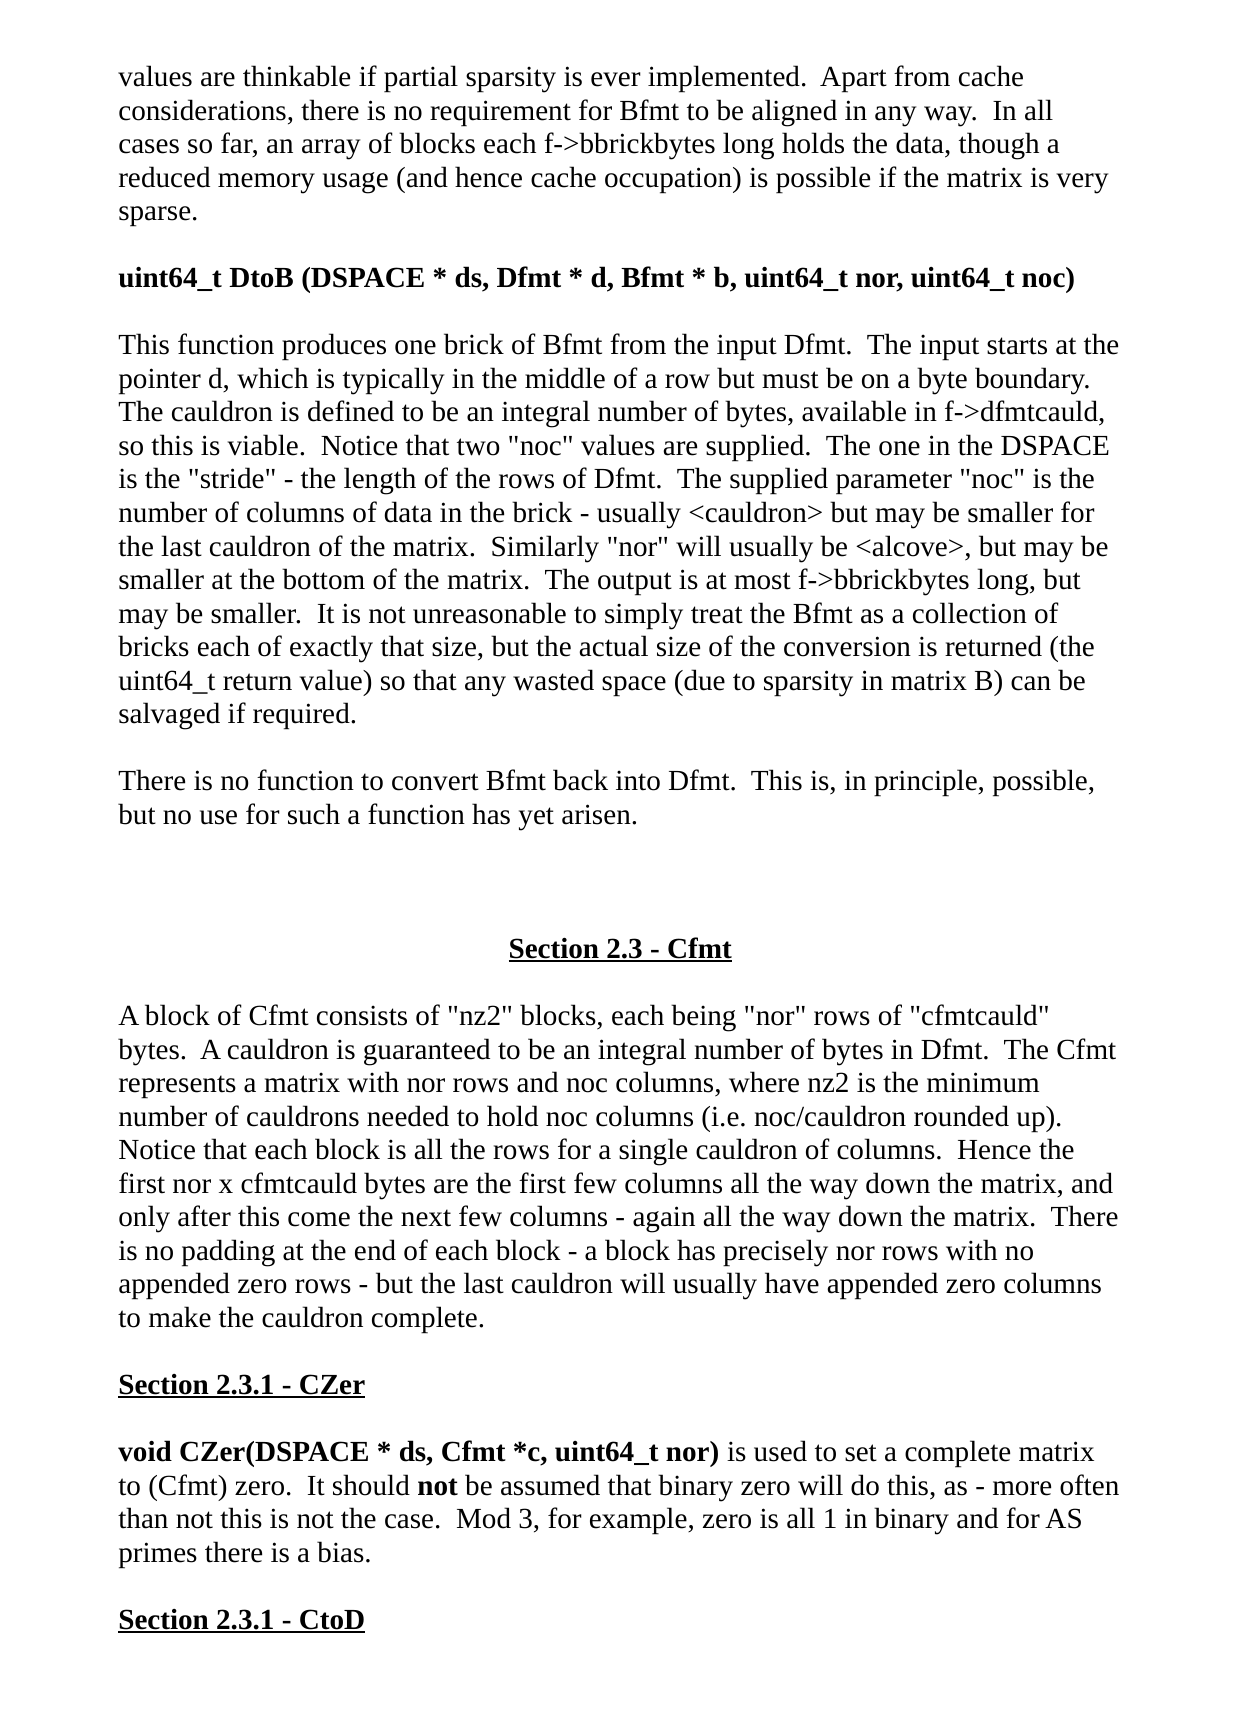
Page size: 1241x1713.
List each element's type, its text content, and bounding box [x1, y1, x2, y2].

text Section 2.3.1 - CZer [118, 1367, 1122, 1401]
text values are thinkable if partial sparsity is ever implemented. Apart from cache considerations, there is no requirement for Bfmt to be aligned in any way. In all cases so far, an array of blocks each f->bbrickbytes long holds the data, though a reduced memory usage (and hence cache occupation) is possible if the matrix is very sparse. [118, 59, 1122, 227]
text There is no function to convert Bfmt back into Dfmt. This is, in principle, possible, but no use for such a function has yet arisen. [118, 763, 1122, 831]
text Section 2.3.1 - CtoD [118, 1602, 1122, 1636]
text A block of Cfmt consists of "nz2" blocks, each being "nor" rows of "cfmtcauld" bytes. A cauldron is guaranteed to be an integral number of bytes in Dfmt. The Cfmt represents a matrix with nor rows and noc columns, where nz2 is the minimum number of cauldrons needed to hold noc columns (i.e. noc/cauldron rounded up). Notice that each block is all the rows for a single cauldron of columns. Hence the first nor x cfmtcauld bytes are the first few columns all the way down the matrix, and only after this come the next few columns - again all the way down the matrix. There is no padding at the end of each block - a block has precisely nor rows with no appended zero rows - but the last cauldron will usually have appended zero columns to make the cauldron complete. [118, 998, 1122, 1334]
text uint64_t DtoB (DSPACE * ds, Dfmt * d, Bfmt * b, uint64_t nor, uint64_t noc) [118, 260, 1122, 294]
text Section 2.3 - Cfmt [118, 931, 1122, 965]
text This function produces one brick of Bfmt from the input Dfmt. The input starts at the pointer d, which is typically in the middle of a row but must be on a byte boundary. The cauldron is defined to be an integral number of bytes, available in f->dfmtcauld, so this is viable. Notice that two "noc" values are supplied. The one in the DSPACE is the "stride" - the length of the rows of Dfmt. The supplied parameter "noc" is the number of columns of data in the brick - usually <cauldron> but may be smaller for the last cauldron of the matrix. Similarly "nor" will usually be <alcove>, but may be smaller at the bottom of the matrix. The output is at most f->bbrickbytes long, but may be smaller. It is not unreasonable to simply treat the Bfmt as a collection of bricks each of exactly that size, but the actual size of the conversion is returned (the uint64_t return value) so that any wasted space (due to sparsity in matrix B) can be salvaged if required. [118, 327, 1122, 730]
text void CZer(DSPACE * ds, Cfmt *c, uint64_t nor) is used to set a complete matrix to (Cfmt) zero. It should not be assumed that binary zero will do this, as - more often than not this is not the case. Mod 3, for example, zero is all 1 in binary and for AS primes there is a bias. [118, 1434, 1122, 1568]
